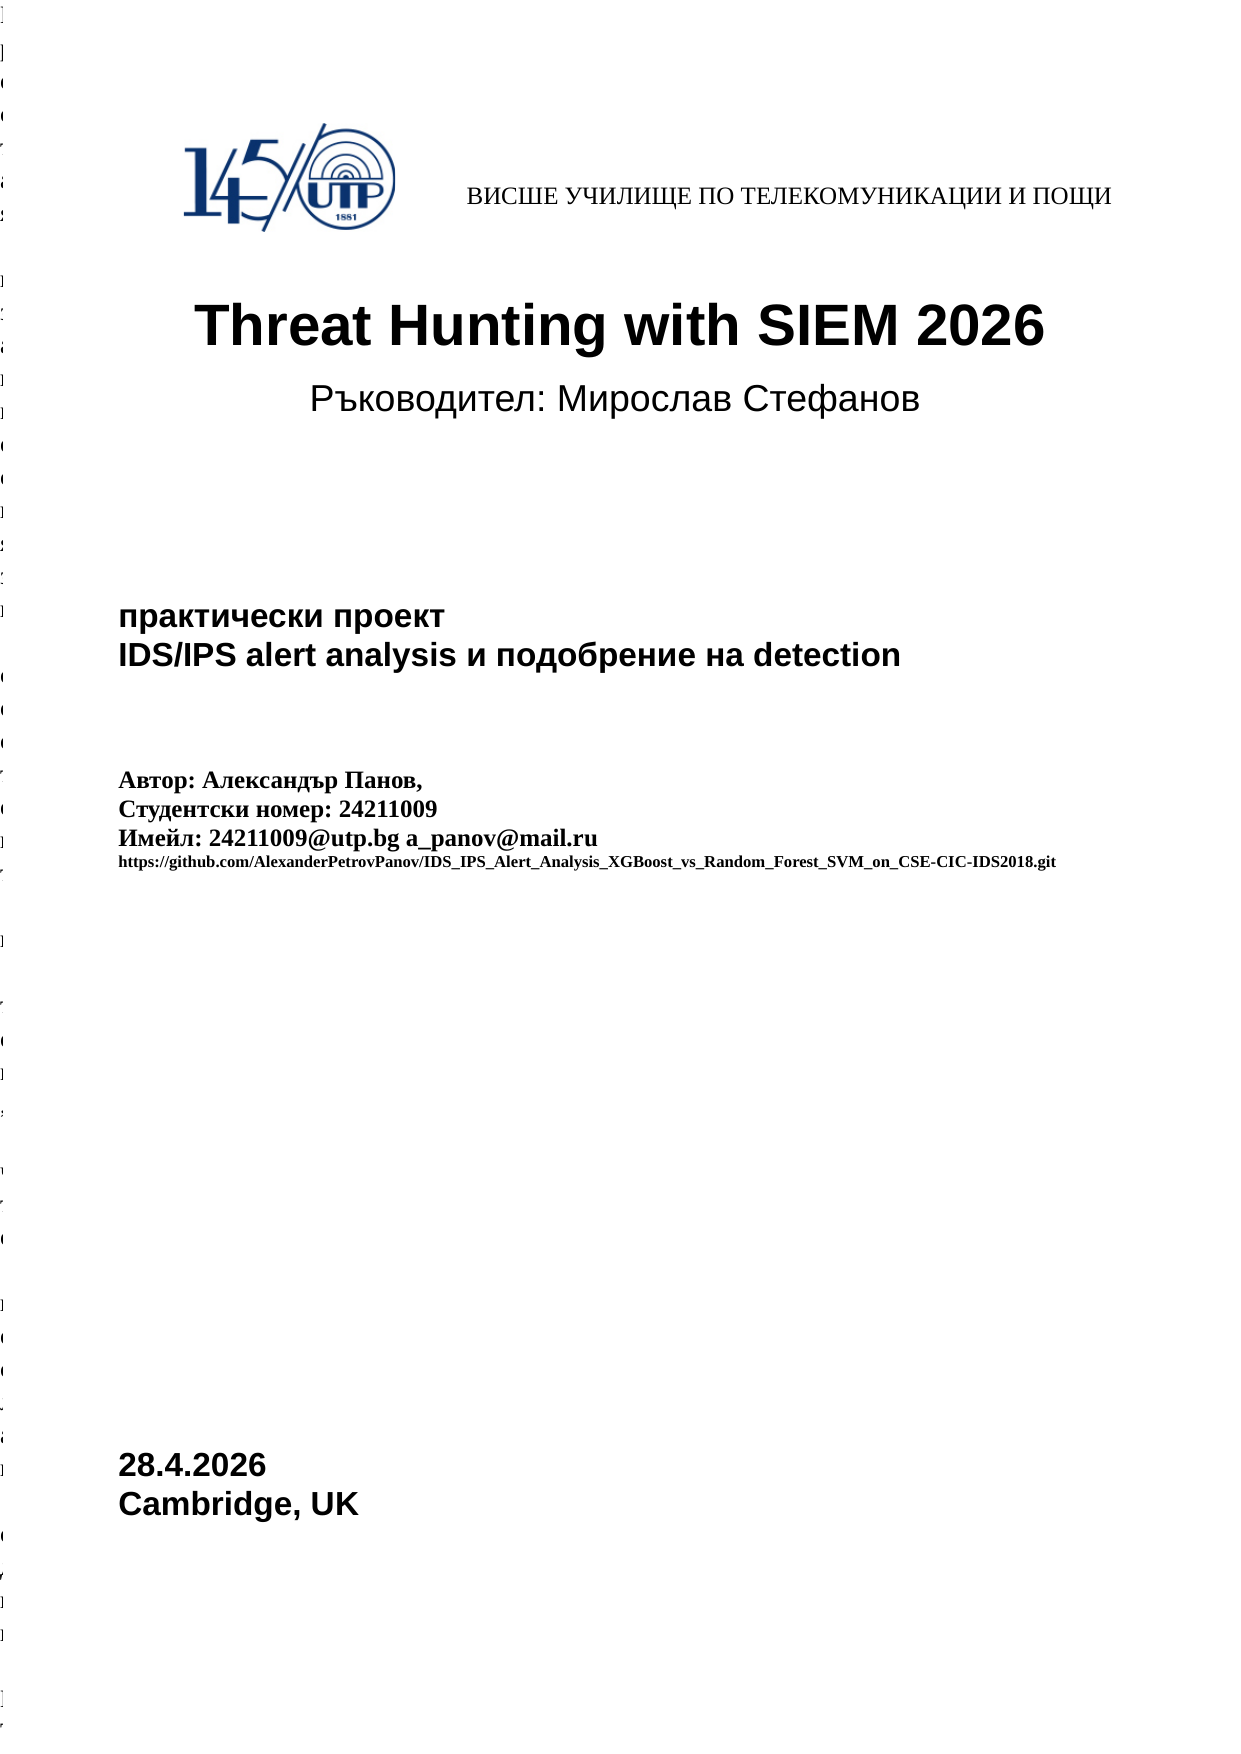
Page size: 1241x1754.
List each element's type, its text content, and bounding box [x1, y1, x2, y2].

table_header [118, 118, 461, 266]
table_header ВИСШЕ УЧИЛИЩЕ ПО ТЕЛЕКОМУНИКАЦИИ И ПОЩИ [461, 118, 1122, 266]
title Threat Hunting with SIEM 2026 [118, 291, 1122, 358]
subtitle практически проект IDS/IPS alert analysis и подобрение на detection [118, 596, 1122, 712]
subtitle Ръководител: Мирослав Стефанов [118, 376, 1122, 419]
subtitle Автор: Александър Панов, Студентски номер: 24211009 Имейл: 24211009@utp.bg a_panov@mail.ru https://github.com/AlexanderPetrovPanov/IDS_IPS_Alert_Analysis_XGBoost_vs_Random_Forest_SVM_on_CSE-CIC-IDS2018.git [118, 737, 1122, 871]
subtitle 28.4.2026 Cambridge, UK [118, 1407, 1122, 1522]
picture [183, 123, 396, 232]
